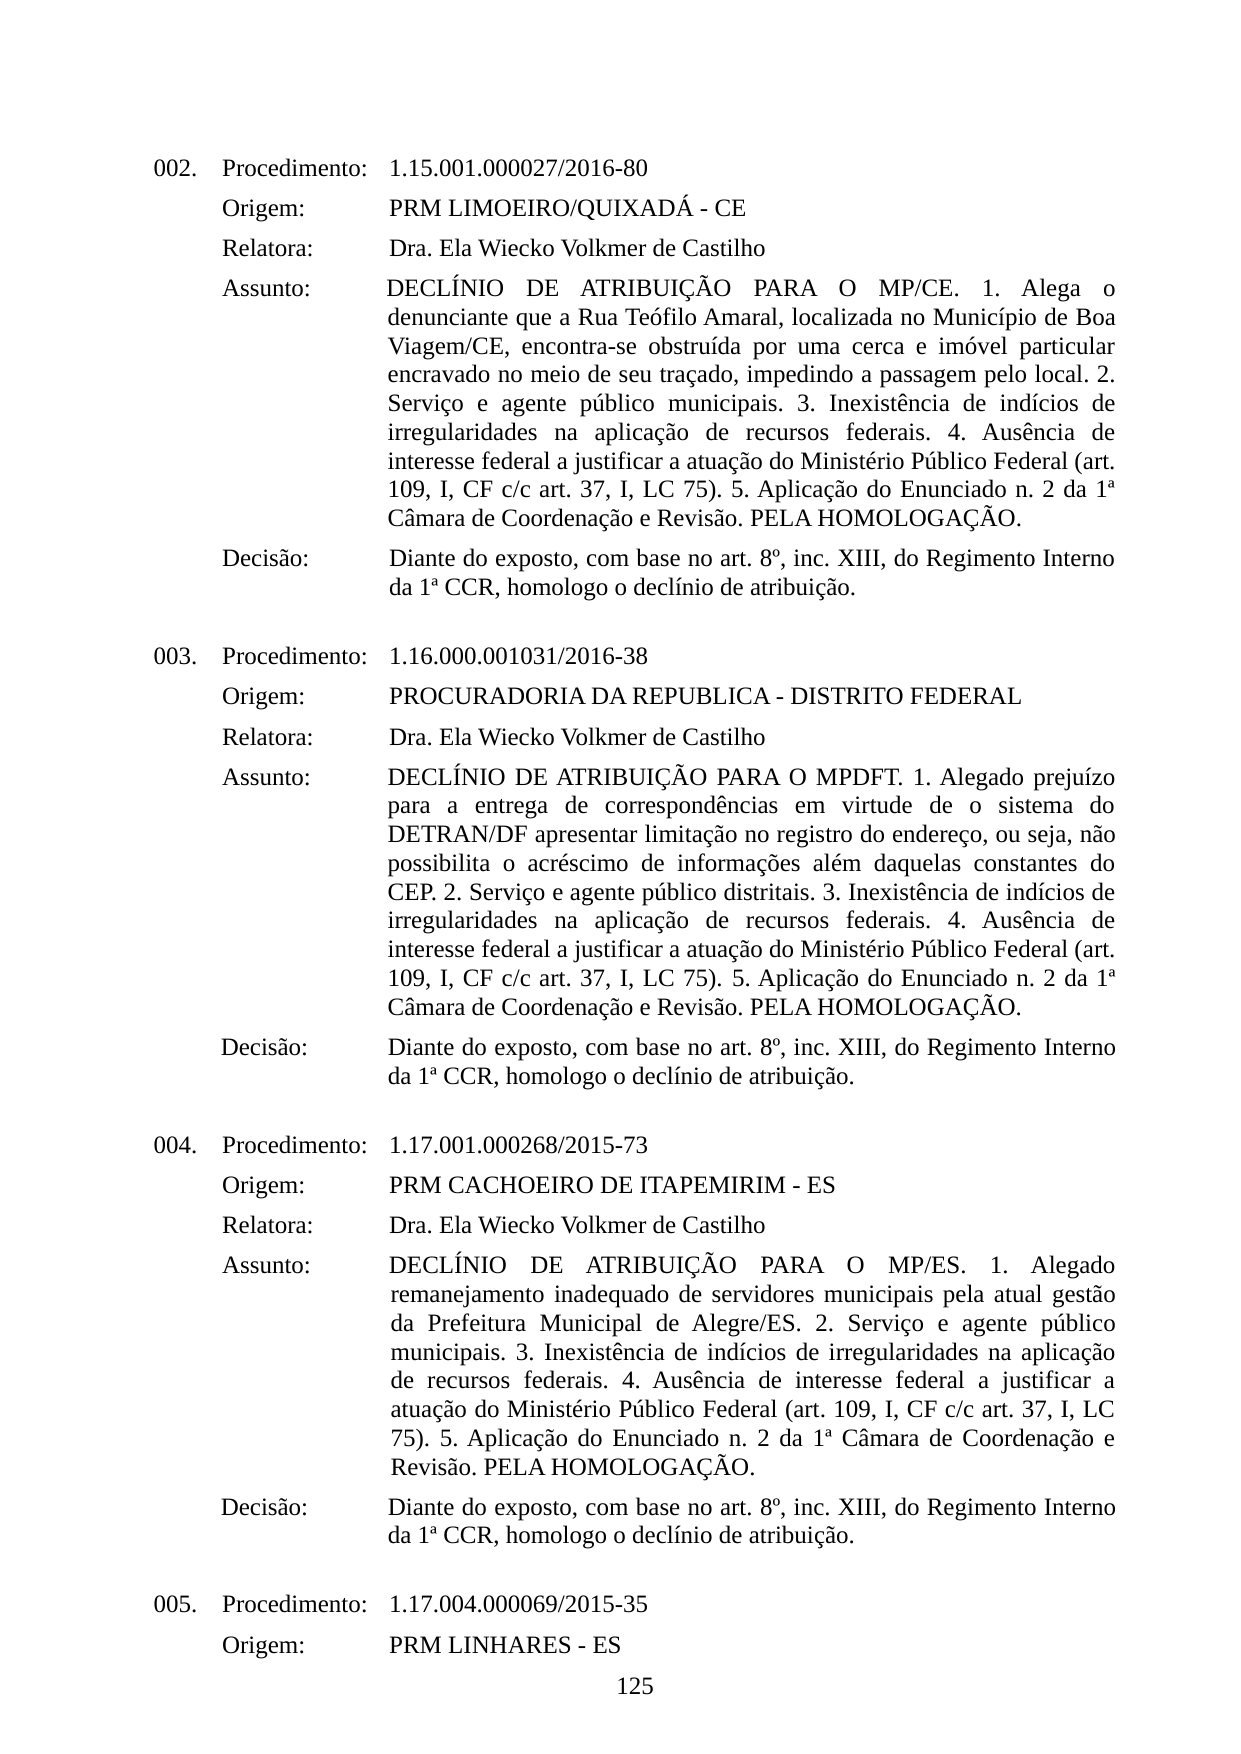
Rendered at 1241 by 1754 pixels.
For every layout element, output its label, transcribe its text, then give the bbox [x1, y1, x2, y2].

table_header Procedimento: [216, 635, 383, 676]
table_header Diante do exposto, com base no art. 8º, inc. XIII, do Regimento Interno da 1ª CCR, homologo o declínio de atribuição. [382, 1486, 1123, 1555]
table_cell Assunto: [216, 756, 383, 1026]
table_header [148, 1486, 215, 1555]
table_cell [148, 1164, 216, 1204]
table_cell [148, 187, 216, 227]
table_cell [148, 676, 216, 716]
table_cell [148, 227, 216, 267]
table_cell [148, 268, 216, 538]
table_cell Relatora: [216, 1204, 383, 1244]
table_header 1.17.001.000268/2015-73 [383, 1124, 1122, 1164]
table_cell Assunto: [216, 268, 383, 538]
table_header 1.17.004.000069/2015-35 [383, 1584, 1122, 1624]
table_cell Origem: [216, 676, 383, 716]
table_header Procedimento: [216, 147, 383, 187]
table_cell Origem: [216, 1164, 383, 1204]
table_header Procedimento: [216, 1124, 383, 1164]
table_cell Decisão: [216, 538, 383, 607]
table_header 1.16.000.001031/2016-38 [383, 635, 1122, 676]
table_cell Relatora: [216, 716, 383, 756]
table_cell Diante do exposto, com base no art. 8º, inc. XIII, do Regimento Interno da 1ª CCR, homologo o declínio de atribuição. [383, 538, 1122, 607]
table_cell Origem: [216, 1624, 383, 1664]
table_cell Origem: [216, 187, 383, 227]
table_cell [148, 716, 216, 756]
table_cell Dra. Ela Wiecko Volkmer de Castilho [383, 716, 1122, 756]
table_header Decisão: [215, 1486, 382, 1555]
table_cell DECLÍNIO DE ATRIBUIÇÃO PARA O MP/ES. 1. Alegado remanejamento inadequado de servidores municipais pela atual gestão da Prefeitura Municipal de Alegre/ES. 2. Serviço e agente público municipais. 3. Inexistência de indícios de irregularidades na aplicação de recursos federais. 4. Ausência de interesse federal a justificar a atuação do Ministério Público Federal (art. 109, I, CF c/c art. 37, I, LC 75). 5. Aplicação do Enunciado n. 2 da 1ª Câmara de Coordenação e Revisão. PELA HOMOLOGAÇÃO. [383, 1245, 1122, 1486]
table_cell Dra. Ela Wiecko Volkmer de Castilho [383, 227, 1122, 267]
table_header 1.15.001.000027/2016-80 [383, 147, 1122, 187]
table_header 003. [148, 635, 216, 676]
table_header 004. [148, 1124, 216, 1164]
table_cell PRM LINHARES - ES [383, 1624, 1122, 1664]
table_cell DECLÍNIO DE ATRIBUIÇÃO PARA O MP/CE. 1. Alega o denunciante que a Rua Teófilo Amaral, localizada no Município de Boa Viagem/CE, encontra-se obstruída por uma cerca e imóvel particular encravado no meio de seu traçado, impedindo a passagem pelo local. 2. Serviço e agente público municipais. 3. Inexistência de indícios de irregularidades na aplicação de recursos federais. 4. Ausência de interesse federal a justificar a atuação do Ministério Público Federal (art. 109, I, CF c/c art. 37, I, LC 75). 5. Aplicação do Enunciado n. 2 da 1ª Câmara de Coordenação e Revisão. PELA HOMOLOGAÇÃO. [383, 268, 1122, 538]
table_cell PRM LIMOEIRO/QUIXADÁ - CE [383, 187, 1122, 227]
table_cell PRM CACHOEIRO DE ITAPEMIRIM - ES [383, 1164, 1122, 1204]
table_cell DECLÍNIO DE ATRIBUIÇÃO PARA O MPDFT. 1. Alegado prejuízo para a entrega de correspondências em virtude de o sistema do DETRAN/DF apresentar limitação no registro do endereço, ou seja, não possibilita o acréscimo de informações além daquelas constantes do CEP. 2. Serviço e agente público distritais. 3. Inexistência de indícios de irregularidades na aplicação de recursos federais. 4. Ausência de interesse federal a justificar a atuação do Ministério Público Federal (art. 109, I, CF c/c art. 37, I, LC 75). 5. Aplicação do Enunciado n. 2 da 1ª Câmara de Coordenação e Revisão. PELA HOMOLOGAÇÃO. [383, 756, 1122, 1026]
table_cell Relatora: [216, 227, 383, 267]
table_cell [148, 1245, 216, 1486]
table_header Procedimento: [216, 1584, 383, 1624]
table_header Diante do exposto, com base no art. 8º, inc. XIII, do Regimento Interno da 1ª CCR, homologo o declínio de atribuição. [382, 1026, 1123, 1095]
table_cell [148, 756, 216, 1026]
table_cell [148, 1204, 216, 1244]
table_header [148, 1026, 215, 1095]
table_header 002. [148, 147, 216, 187]
table_cell Assunto: [216, 1245, 383, 1486]
table_cell Dra. Ela Wiecko Volkmer de Castilho [383, 1204, 1122, 1244]
table_header 005. [148, 1584, 216, 1624]
table_header Decisão: [215, 1026, 382, 1095]
table_cell PROCURADORIA DA REPUBLICA - DISTRITO FEDERAL [383, 676, 1122, 716]
table_cell [148, 1624, 216, 1664]
table_cell [148, 538, 216, 607]
